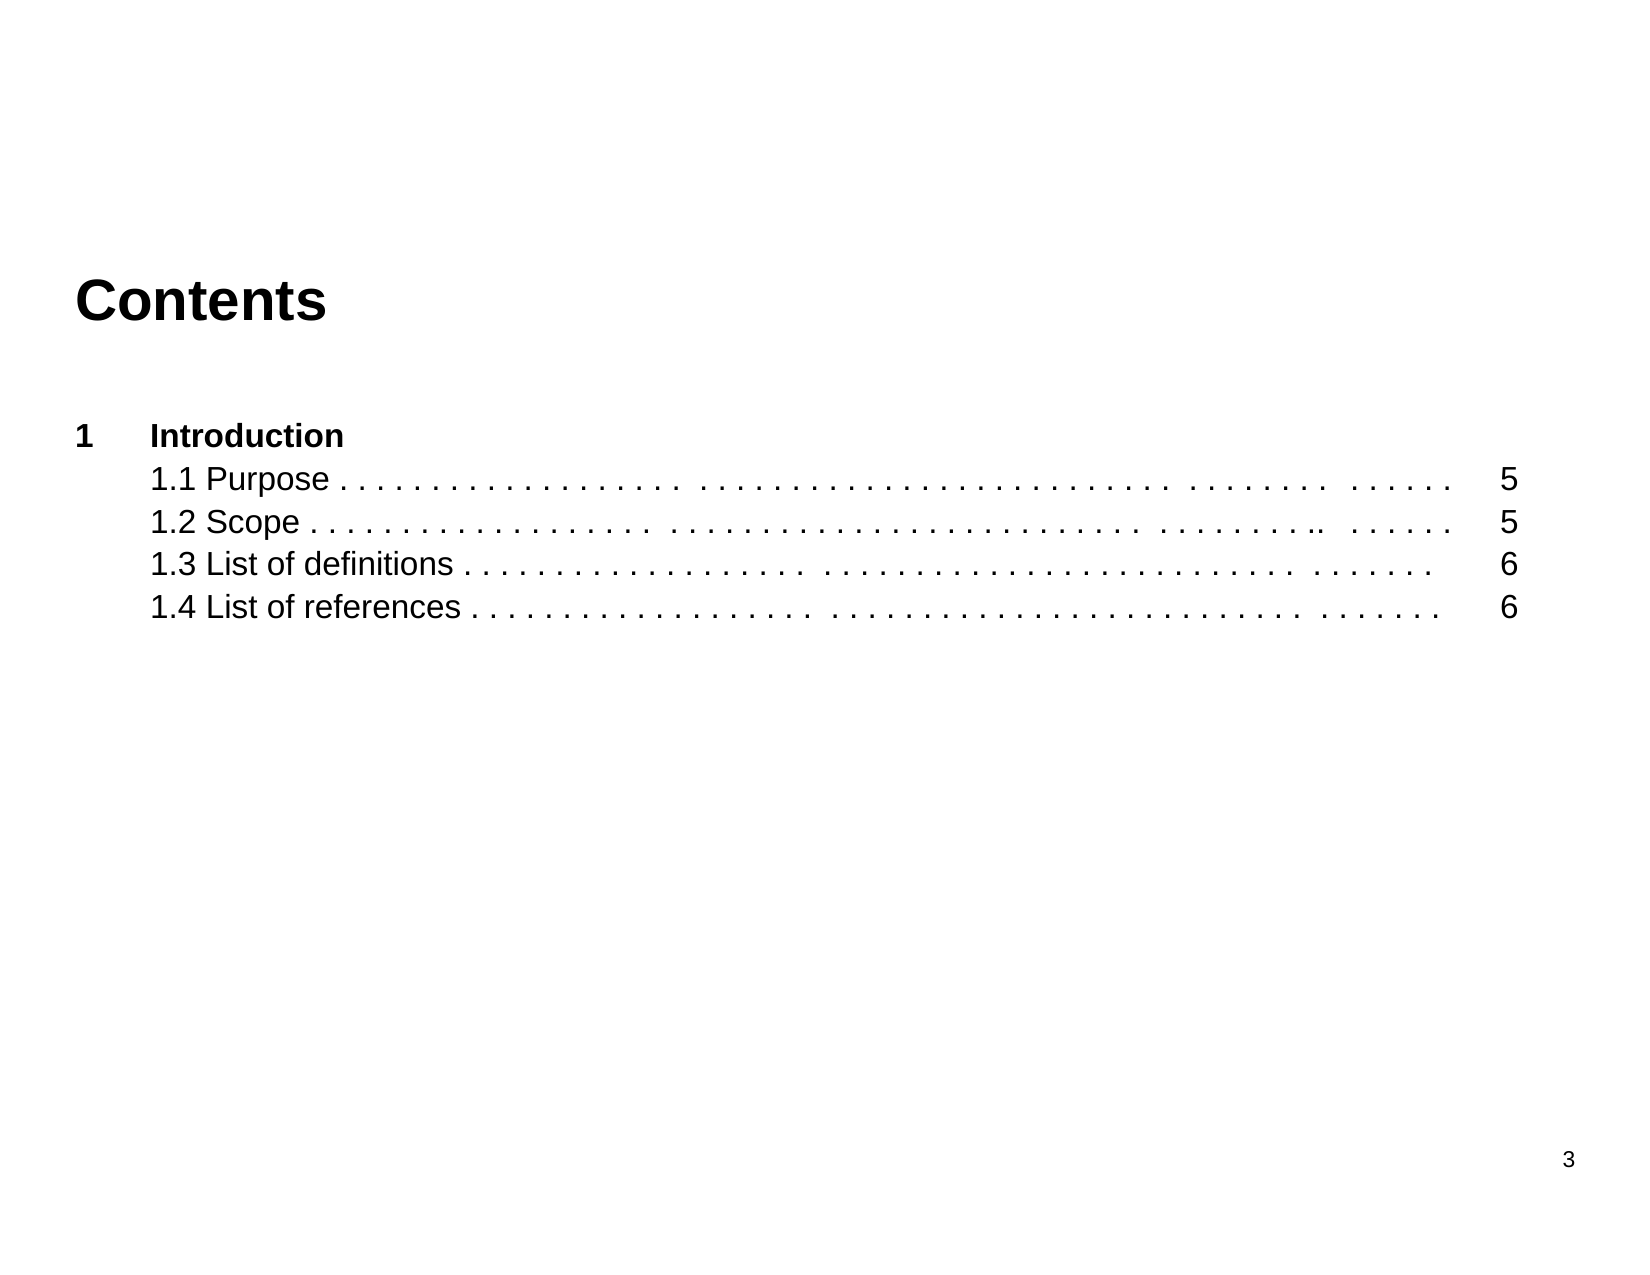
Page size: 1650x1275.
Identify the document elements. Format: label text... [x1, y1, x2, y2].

text 1 Introduction [75, 417, 1575, 454]
text 1.3 List of definitions . . . . . . . . . . . . . . . . . . . . . . . . . . . . . . . . . . . . . . . . . . . . . . . . . . . . 6 [75, 546, 1575, 583]
text 1.1 Purpose . . . . . . . . . . . . . . . . . . . . . . . . . . . . . . . . . . . . . . . . . . . . . . . . . . . . . . . . . . . 5 [75, 460, 1575, 497]
text 1.2 Scope . . . . . . . . . . . . . . . . . . . . . . . . . . . . . . . . . . . . . . . . . . . . . . . . . . . . . .. . . . . . . 5 [75, 503, 1575, 540]
text Contents [75, 267, 1575, 333]
text 1.4 List of references . . . . . . . . . . . . . . . . . . . . . . . . . . . . . . . . . . . . . . . . . . . . . . . . . . . . 6 [75, 588, 1575, 626]
